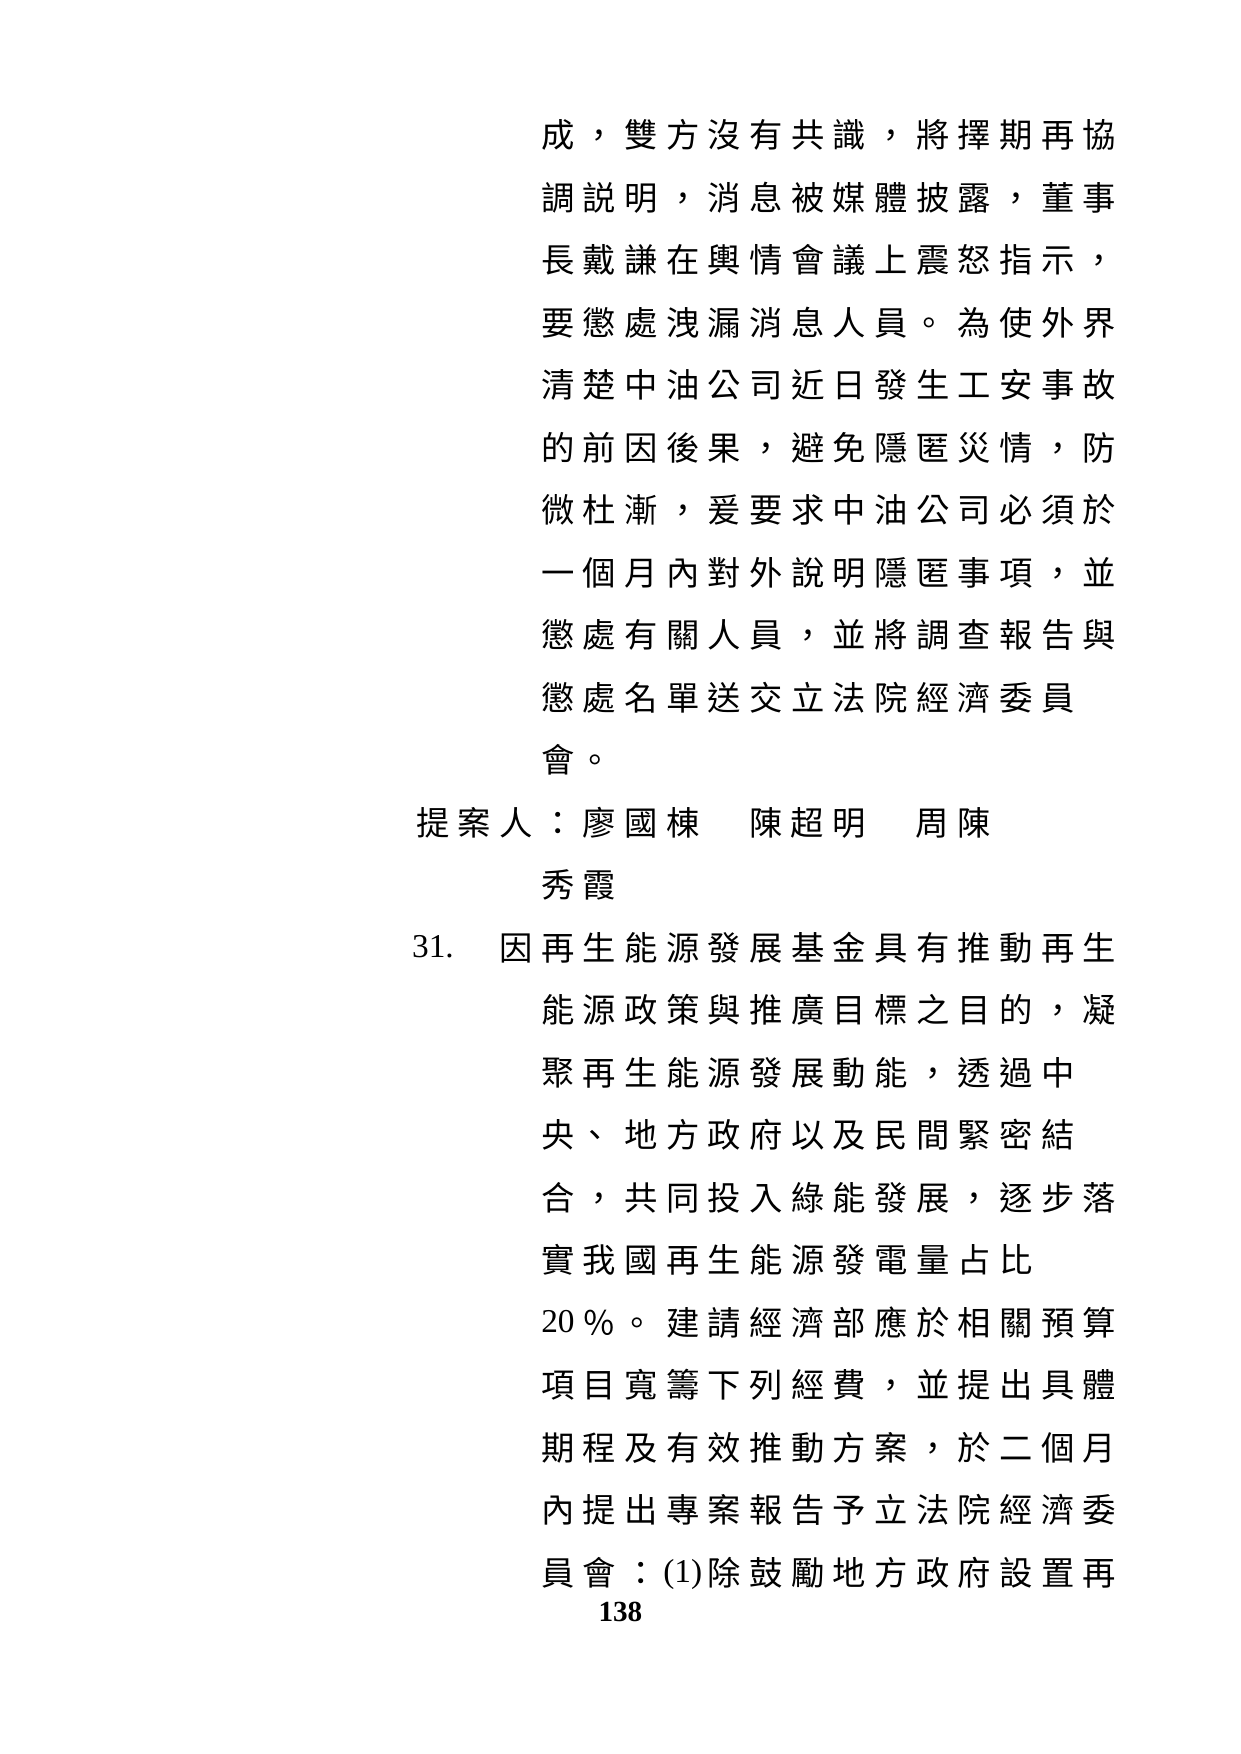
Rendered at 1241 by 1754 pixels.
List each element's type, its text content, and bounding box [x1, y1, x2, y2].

text 提案人：廖國棟 陳超明 周陳秀霞 [397, 779, 1016, 904]
list 因再生能源發展基金具有推動再生能源政策與推廣目標之目的，凝聚再生能源發展動能，透過中央、地方政府以及民間緊密結合，共同投入綠能發展，逐步落實我國再生能源發電量占比20％。建請經濟部應於相關預算項目寬籌下列經費，並提出具體期程及有效推動方案，於二個月內提出專案報告予立法院經濟委員會：(1)除鼓勵地方政府設置再 [409, 904, 1120, 1592]
list 成，雙方沒有共識，將擇期再協調説明，消息被媒體披露，董事長戴謙在輿情會議上震怒指示，要懲處洩漏消息人員。為使外界清楚中油公司近日發生工安事故的前因後果，避免隱匿災情，防微杜漸，爰要求中油公司必須於一個月內對外說明隱匿事項，並懲處有關人員，並將調查報告與懲處名單送交立法院經濟委員會。 [409, 92, 1120, 779]
